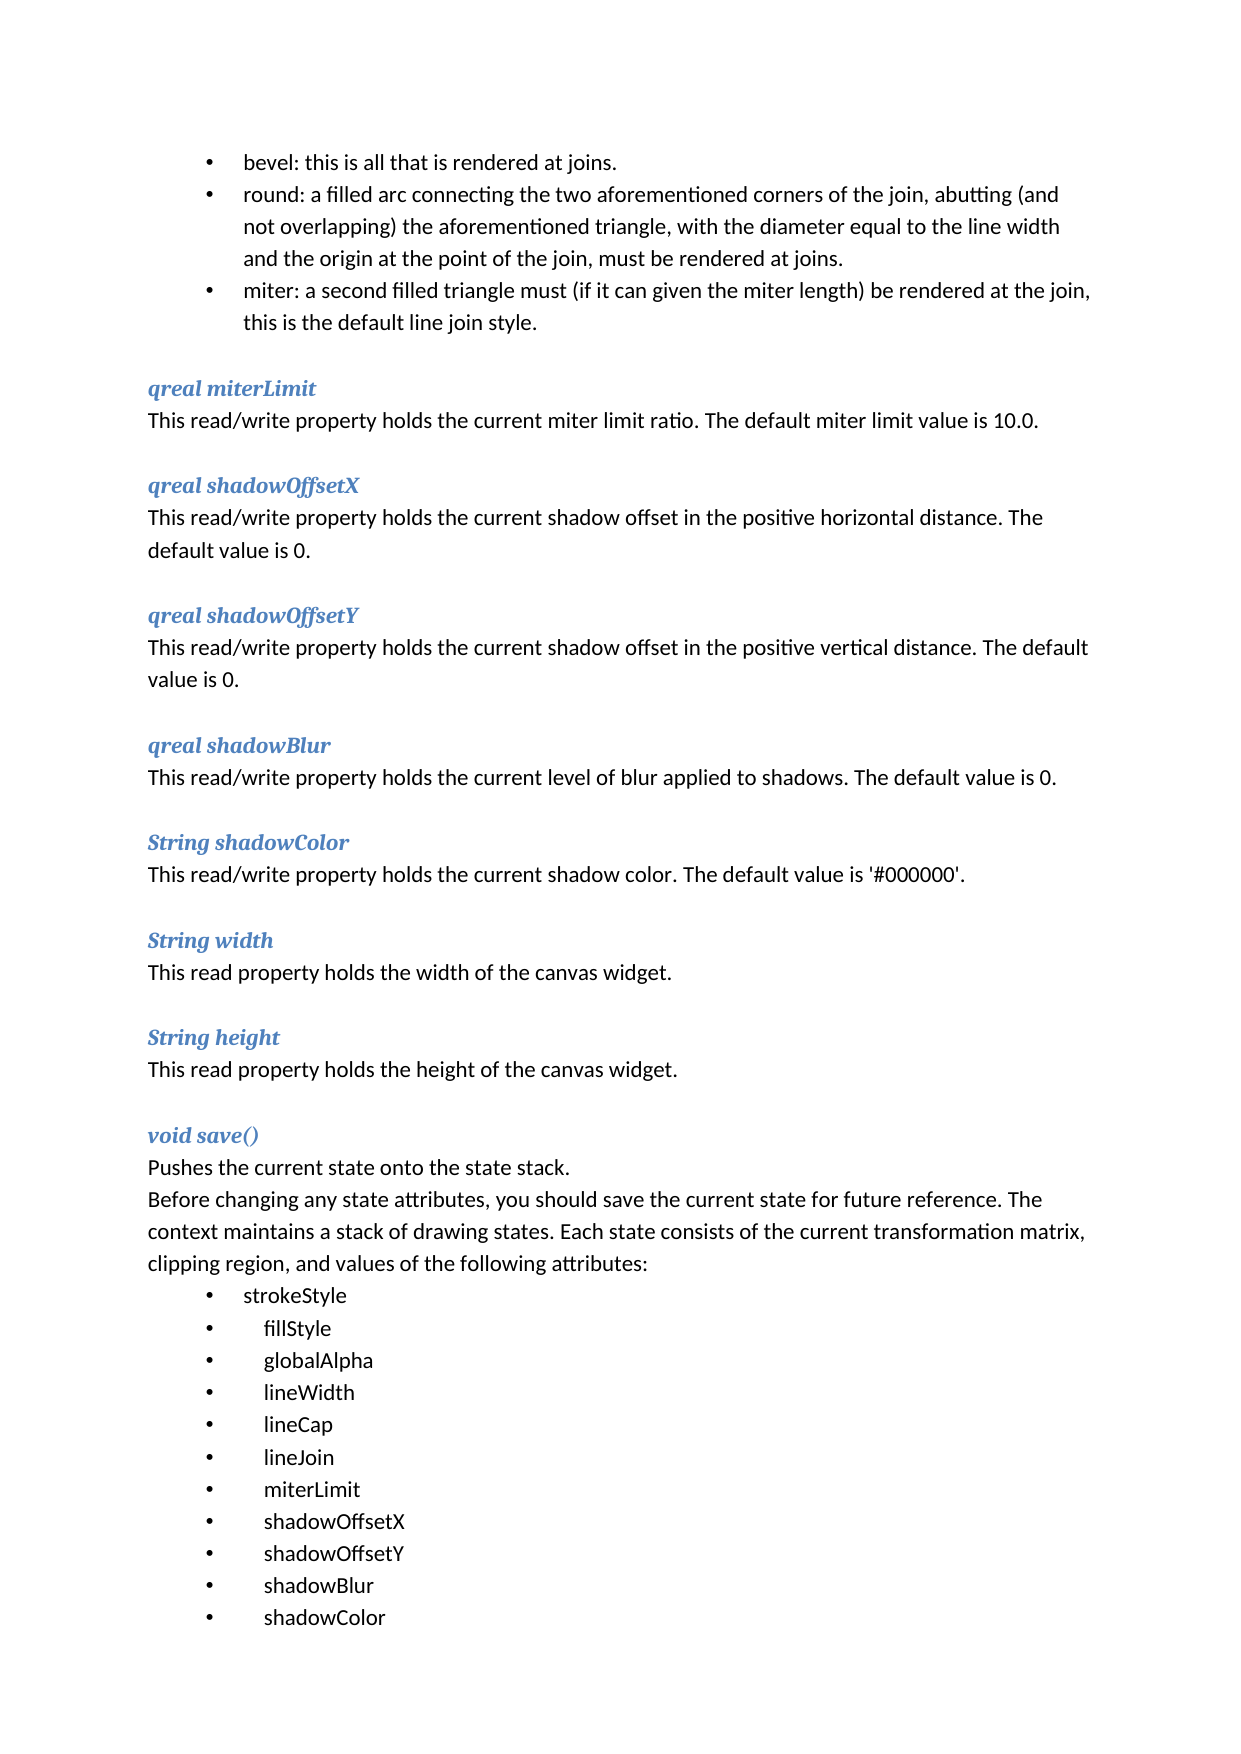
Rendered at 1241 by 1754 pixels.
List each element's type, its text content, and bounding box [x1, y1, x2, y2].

list lineCap [206, 1410, 1093, 1438]
subtitle String height [148, 1025, 1093, 1052]
list shadowBlur [206, 1571, 1093, 1599]
list shadowOffsetY [206, 1539, 1093, 1567]
list shadowOffsetX [206, 1507, 1093, 1535]
list globalAlpha [206, 1346, 1093, 1374]
subtitle void save() [148, 1123, 1093, 1149]
text This read/write property holds the current shadow offset in the positive vertical distance. The default value is 0. [148, 633, 1093, 693]
text This read property holds the width of the canvas widget. [148, 958, 1093, 986]
subtitle qreal miterLimit [148, 376, 1093, 402]
text This read/write property holds the current shadow offset in the positive horizontal distance. The default value is 0. [148, 503, 1093, 564]
text Pushes the current state onto the state stack. [148, 1153, 1093, 1181]
subtitle qreal shadowOffsetX [148, 473, 1093, 500]
list miterLimit [206, 1475, 1093, 1503]
subtitle qreal shadowOffsetY [148, 603, 1093, 629]
list shadowColor [206, 1603, 1093, 1632]
text This read/write property holds the current level of blur applied to shadows. The default value is 0. [148, 763, 1093, 791]
list fillStyle [206, 1314, 1093, 1342]
text This read property holds the height of the canvas widget. [148, 1055, 1093, 1083]
subtitle qreal shadowBlur [148, 733, 1093, 759]
text This read/write property holds the current shadow color. The default value is '#000000'. [148, 860, 1093, 888]
list bevel: this is all that is rendered at joins. [206, 148, 1093, 176]
subtitle String shadowColor [148, 830, 1093, 857]
subtitle String width [148, 928, 1093, 954]
list miter: a second filled triangle must (if it can given the miter length) be rendered at the join, this is the default line join style. [206, 276, 1093, 337]
list lineJoin [206, 1443, 1093, 1471]
list strokeStyle [206, 1282, 1093, 1310]
list round: a filled arc connecting the two aforementioned corners of the join, abutting (and not overlapping) the aforementioned triangle, with the diameter equal to the line width and the origin at the point of the join, must be rendered at joins. [206, 180, 1093, 272]
text Before changing any state attributes, you should save the current state for future reference. The context maintains a stack of drawing states. Each state consists of the current transformation matrix, clipping region, and values of the following attributes: [148, 1185, 1093, 1277]
text This read/write property holds the current miter limit ratio. The default miter limit value is 10.0. [148, 406, 1093, 434]
list lineWidth [206, 1378, 1093, 1406]
